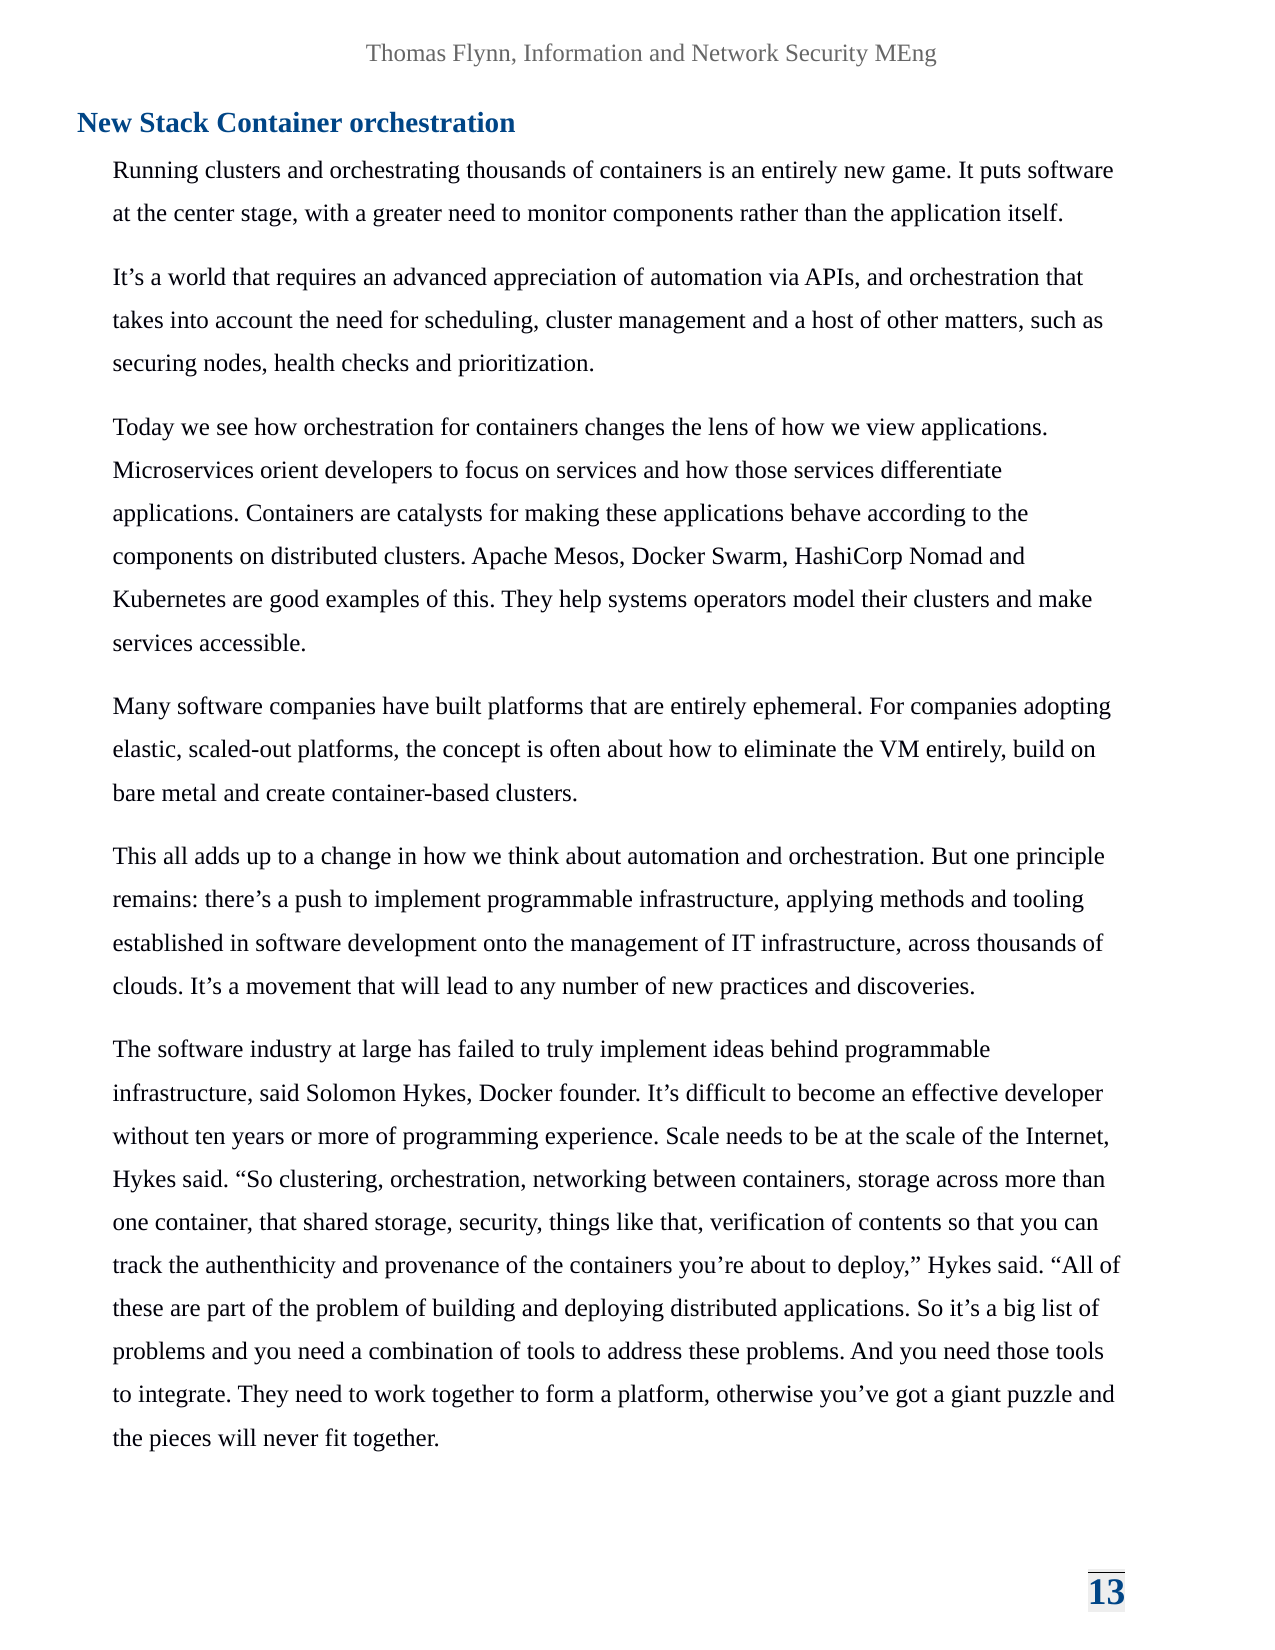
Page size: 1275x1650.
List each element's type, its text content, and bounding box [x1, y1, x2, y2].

text Today we see how orchestration for containers changes the lens of how we view applications. Microservices orient developers to focus on services and how those services differentiate applications. Containers are catalysts for making these applications behave according to the components on distributed clusters. Apache Mesos, Docker Swarm, HashiCorp Nomad and Kubernetes are good examples of this. They help systems operators model their clusters and make services accessible. [112, 412, 1125, 656]
text Many software companies have built platforms that are entirely ephemeral. For companies adopting elastic, scaled-out platforms, the concept is often about how to eliminate the VM entirely, build on bare metal and create container-based clusters. [112, 691, 1125, 806]
text The software industry at large has failed to truly implement ideas behind programmable infrastructure, said Solomon Hykes, Docker founder. It’s difficult to become an effective developer without ten years or more of programming experience. Scale needs to be at the scale of the Internet, Hykes said. “So clustering, orchestration, networking between containers, storage across more than one container, that shared storage, security, things like that, verification of contents so that you can track the authenthicity and provenance of the containers you’re about to deploy,” Hykes said. “All of these are part of the problem of building and deploying distributed applications. So it’s a big list of problems and you need a combination of tools to address these problems. And you need those tools to integrate. They need to work together to form a platform, otherwise you’ve got a giant puzzle and the pieces will never fit together. [112, 1034, 1125, 1451]
text This all adds up to a change in how we think about automation and orchestration. But one principle remains: there’s a push to implement programmable infrastructure, applying methods and tooling established in software development onto the management of IT infrastructure, across thousands of clouds. It’s a movement that will lead to any number of new practices and discoveries. [112, 841, 1125, 999]
subtitle New Stack Container orchestration [74, 105, 1125, 138]
text Running clusters and orchestrating thousands of containers is an entirely new game. It puts software at the center stage, with a greater need to monitor components rather than the application itself. [112, 155, 1125, 227]
text It’s a world that requires an advanced appreciation of automation via APIs, and orchestration that takes into account the need for scheduling, cluster management and a host of other matters, such as securing nodes, health checks and prioritization. [112, 262, 1125, 377]
